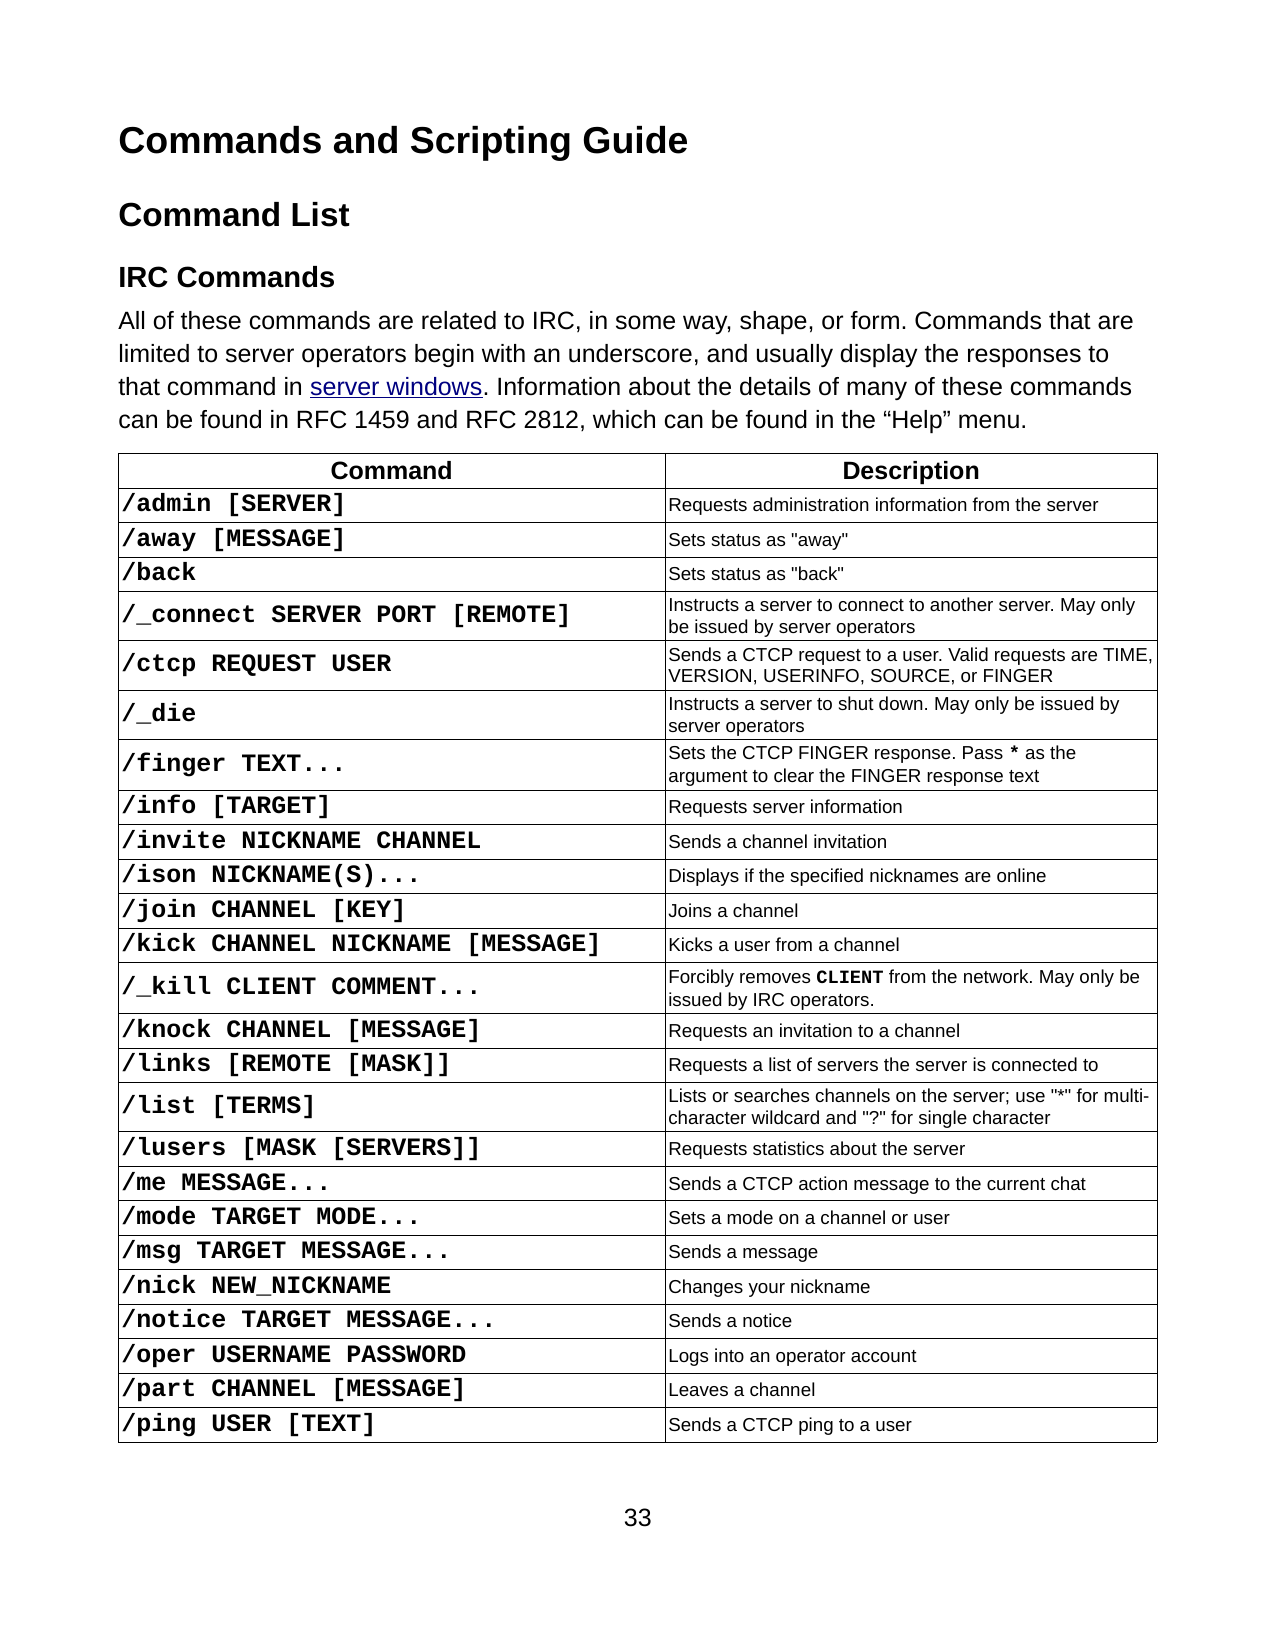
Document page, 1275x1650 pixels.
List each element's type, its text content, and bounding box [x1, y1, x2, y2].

table_cell Sends a CTCP action message to the current chat [666, 1167, 1157, 1200]
table_cell Sets the CTCP FINGER response. Pass * as the argument to clear the FINGER response text [666, 740, 1157, 790]
table_cell /mode TARGET MODE... [119, 1201, 665, 1235]
table_cell /info [TARGET] [119, 791, 665, 824]
table_cell Joins a channel [666, 894, 1157, 928]
subtitle IRC Commands [118, 260, 1157, 294]
table_cell Logs into an operator account [666, 1339, 1157, 1373]
table_cell Instructs a server to shut down. May only be issued by server operators [666, 691, 1157, 739]
subtitle Command List [118, 194, 1157, 233]
table_cell /nick NEW_NICKNAME [119, 1270, 665, 1304]
table_cell Instructs a server to connect to another server. May only be issued by server operators [666, 592, 1157, 640]
table_cell Requests administration information from the server [666, 489, 1157, 522]
table_cell /admin [SERVER] [119, 489, 665, 522]
table_cell Requests a list of servers the server is connected to [666, 1049, 1157, 1082]
table_cell /lusers [MASK [SERVERS]] [119, 1132, 665, 1166]
table_cell Sends a notice [666, 1305, 1157, 1338]
table_cell Requests statistics about the server [666, 1132, 1157, 1166]
table_cell /kick CHANNEL NICKNAME [MESSAGE] [119, 929, 665, 962]
table_cell /ctcp REQUEST USER [119, 641, 665, 690]
table_cell Requests server information [666, 791, 1157, 824]
table_cell /knock CHANNEL [MESSAGE] [119, 1014, 665, 1048]
table_cell /back [119, 558, 665, 591]
table_cell /_connect SERVER PORT [REMOTE] [119, 592, 665, 640]
table_cell /away [MESSAGE] [119, 523, 665, 557]
table_cell /part CHANNEL [MESSAGE] [119, 1374, 665, 1407]
table_header Command [119, 454, 665, 488]
table_cell /_kill CLIENT COMMENT... [119, 963, 665, 1013]
table_cell Requests an invitation to a channel [666, 1014, 1157, 1048]
table_cell Sends a CTCP ping to a user [666, 1408, 1157, 1442]
table_cell /me MESSAGE... [119, 1167, 665, 1200]
table_cell Changes your nickname [666, 1270, 1157, 1304]
table_cell Leaves a channel [666, 1374, 1157, 1407]
table_cell Sends a channel invitation [666, 825, 1157, 859]
table_cell Forcibly removes CLIENT from the network. May only be issued by IRC operators. [666, 963, 1157, 1013]
table_cell Sets a mode on a channel or user [666, 1201, 1157, 1235]
table_cell /list [TERMS] [119, 1083, 665, 1131]
table_cell Displays if the specified nicknames are online [666, 860, 1157, 893]
table_cell Sets status as "away" [666, 523, 1157, 557]
table_cell /ping USER [TEXT] [119, 1408, 665, 1442]
table_cell /invite NICKNAME CHANNEL [119, 825, 665, 859]
table_cell /join CHANNEL [KEY] [119, 894, 665, 928]
subtitle Commands and Scripting Guide [118, 118, 1157, 161]
table_cell /notice TARGET MESSAGE... [119, 1305, 665, 1338]
table_cell Sets status as "back" [666, 558, 1157, 591]
table_cell Kicks a user from a channel [666, 929, 1157, 962]
table_cell /_die [119, 691, 665, 739]
table_header Description [666, 454, 1157, 488]
table_cell /msg TARGET MESSAGE... [119, 1236, 665, 1269]
table_cell /finger TEXT... [119, 740, 665, 790]
table_cell Sends a message [666, 1236, 1157, 1269]
table_cell /oper USERNAME PASSWORD [119, 1339, 665, 1373]
table_cell Sends a CTCP request to a user. Valid requests are TIME, VERSION, USERINFO, SOURCE, or FINGER [666, 641, 1157, 690]
text All of these commands are related to IRC, in some way, shape, or form. Commands that are limited to server operators begin with an underscore, and usually display the responses to that command in server windows. Information about the details of many of these commands can be found in RFC 1459 and RFC 2812, which can be found in the “Help” menu. [118, 306, 1157, 434]
table_cell /links [REMOTE [MASK]] [119, 1049, 665, 1082]
table_cell Lists or searches channels on the server; use "*" for multi-character wildcard and "?" for single character [666, 1083, 1157, 1131]
table_cell /ison NICKNAME(S)... [119, 860, 665, 893]
